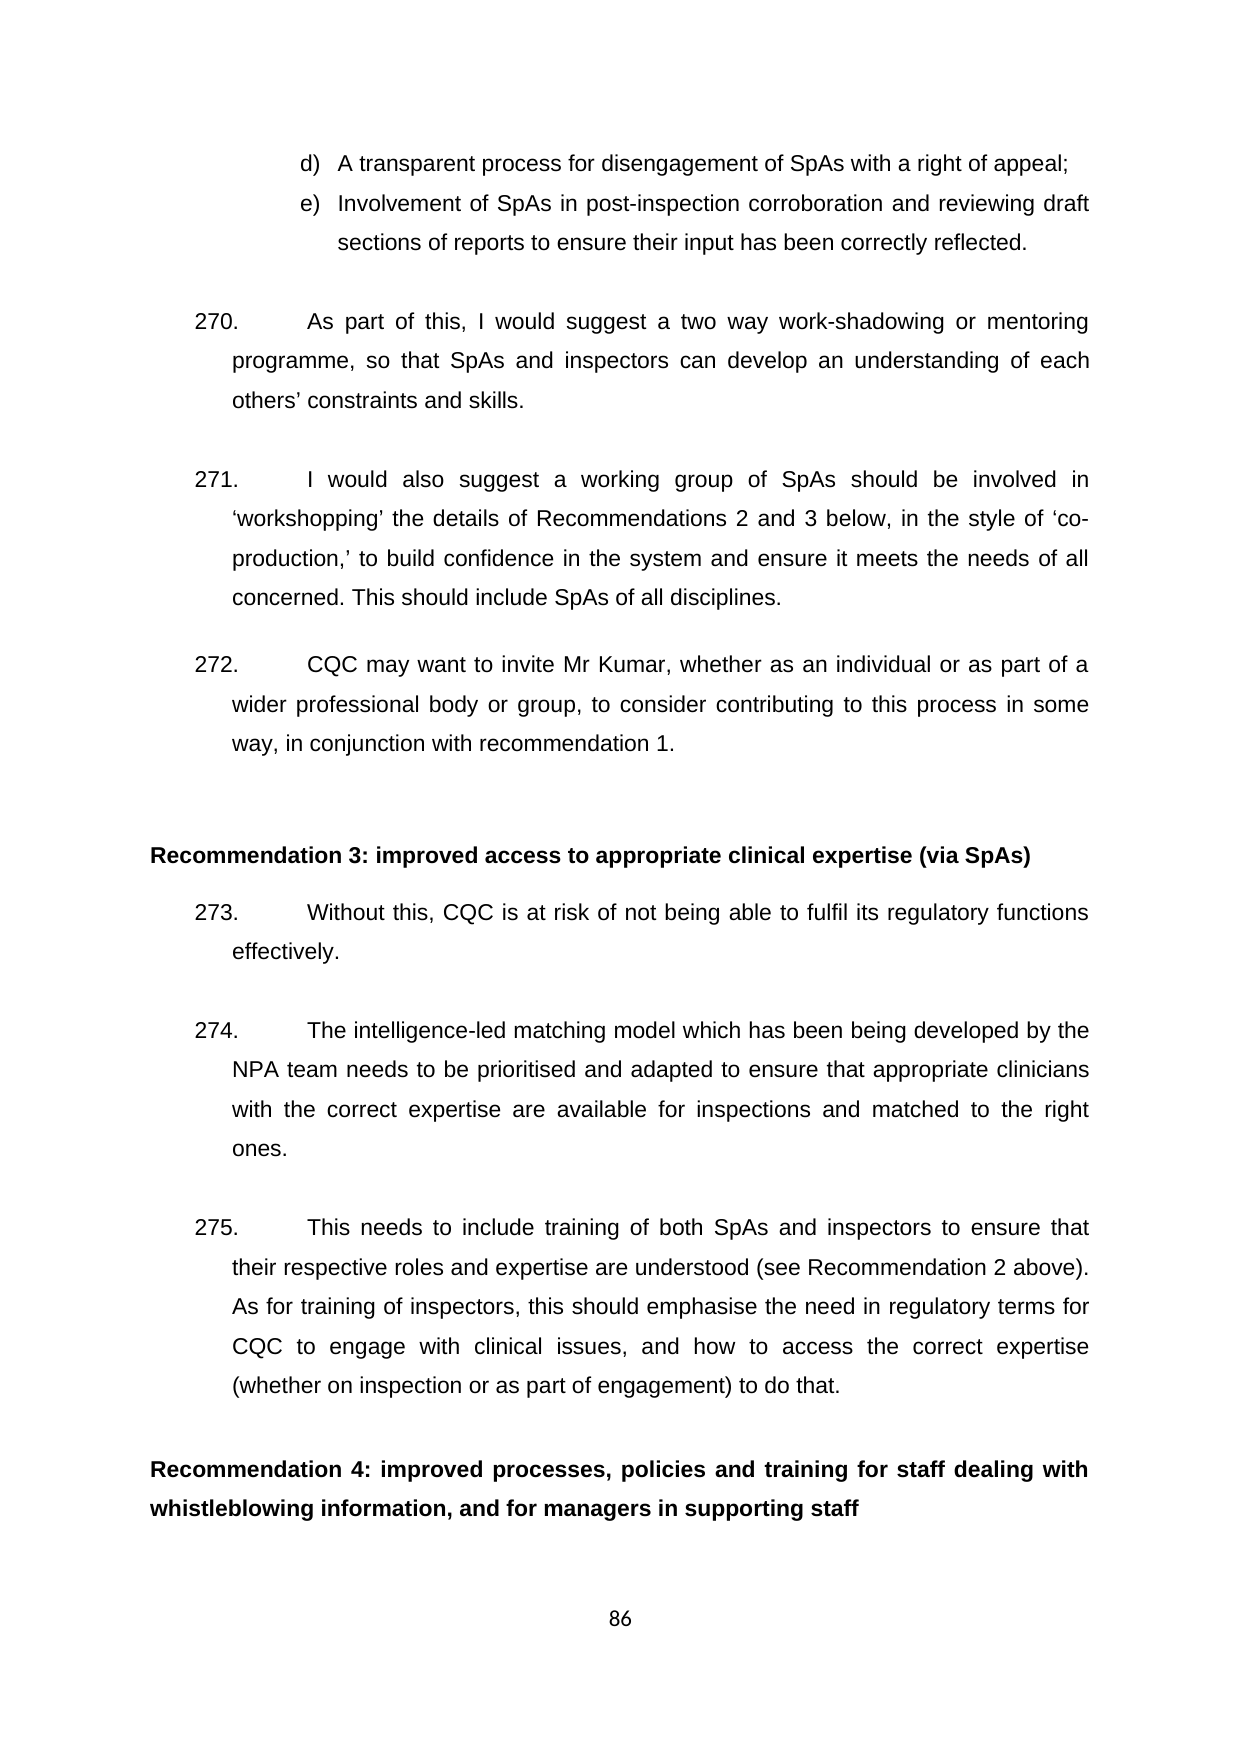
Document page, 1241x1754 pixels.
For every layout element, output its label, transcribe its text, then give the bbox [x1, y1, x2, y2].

text Recommendation 4: improved processes, policies and training for staff dealing with whistleblowing information, and for managers in supporting staff [150, 1456, 1090, 1522]
list Without this, CQC is at risk of not being able to fulfil its regulatory functions effectively. [194, 898, 1090, 964]
list CQC may want to invite Mr Kumar, whether as an individual or as part of a wider professional body or group, to consider contributing to this process in some way, in conjunction with recommendation 1. [194, 651, 1090, 756]
list The intelligence-led matching model which has been being developed by the NPA team needs to be prioritised and adapted to ensure that appropriate clinicians with the correct expertise are available for inspections and matched to the right ones. [194, 1017, 1090, 1162]
list Involvement of SpAs in post-inspection corroboration and reviewing draft sections of reports to ensure their input has been correctly reflected. [300, 189, 1090, 255]
list I would also suggest a working group of SpAs should be involved in ‘workshopping’ the details of Recommendations 2 and 3 below, in the style of ‘co-production,’ to build confidence in the system and ensure it meets the needs of all concerned. This should include SpAs of all disciplines. [194, 466, 1090, 611]
list As part of this, I would suggest a two way work-shadowing or mentoring programme, so that SpAs and inspectors can develop an understanding of each others’ constraints and skills. [194, 308, 1090, 413]
list A transparent process for disengagement of SpAs with a right of appeal; [300, 150, 1090, 176]
list This needs to include training of both SpAs and inspectors to ensure that their respective roles and expertise are understood (see Recommendation 2 above). As for training of inspectors, this should emphasise the need in regulatory terms for CQC to engage with clinical issues, and how to access the correct expertise (whether on inspection or as part of engagement) to do that. [194, 1214, 1090, 1399]
text Recommendation 3: improved access to appropriate clinical expertise (via SpAs) [150, 842, 1090, 869]
